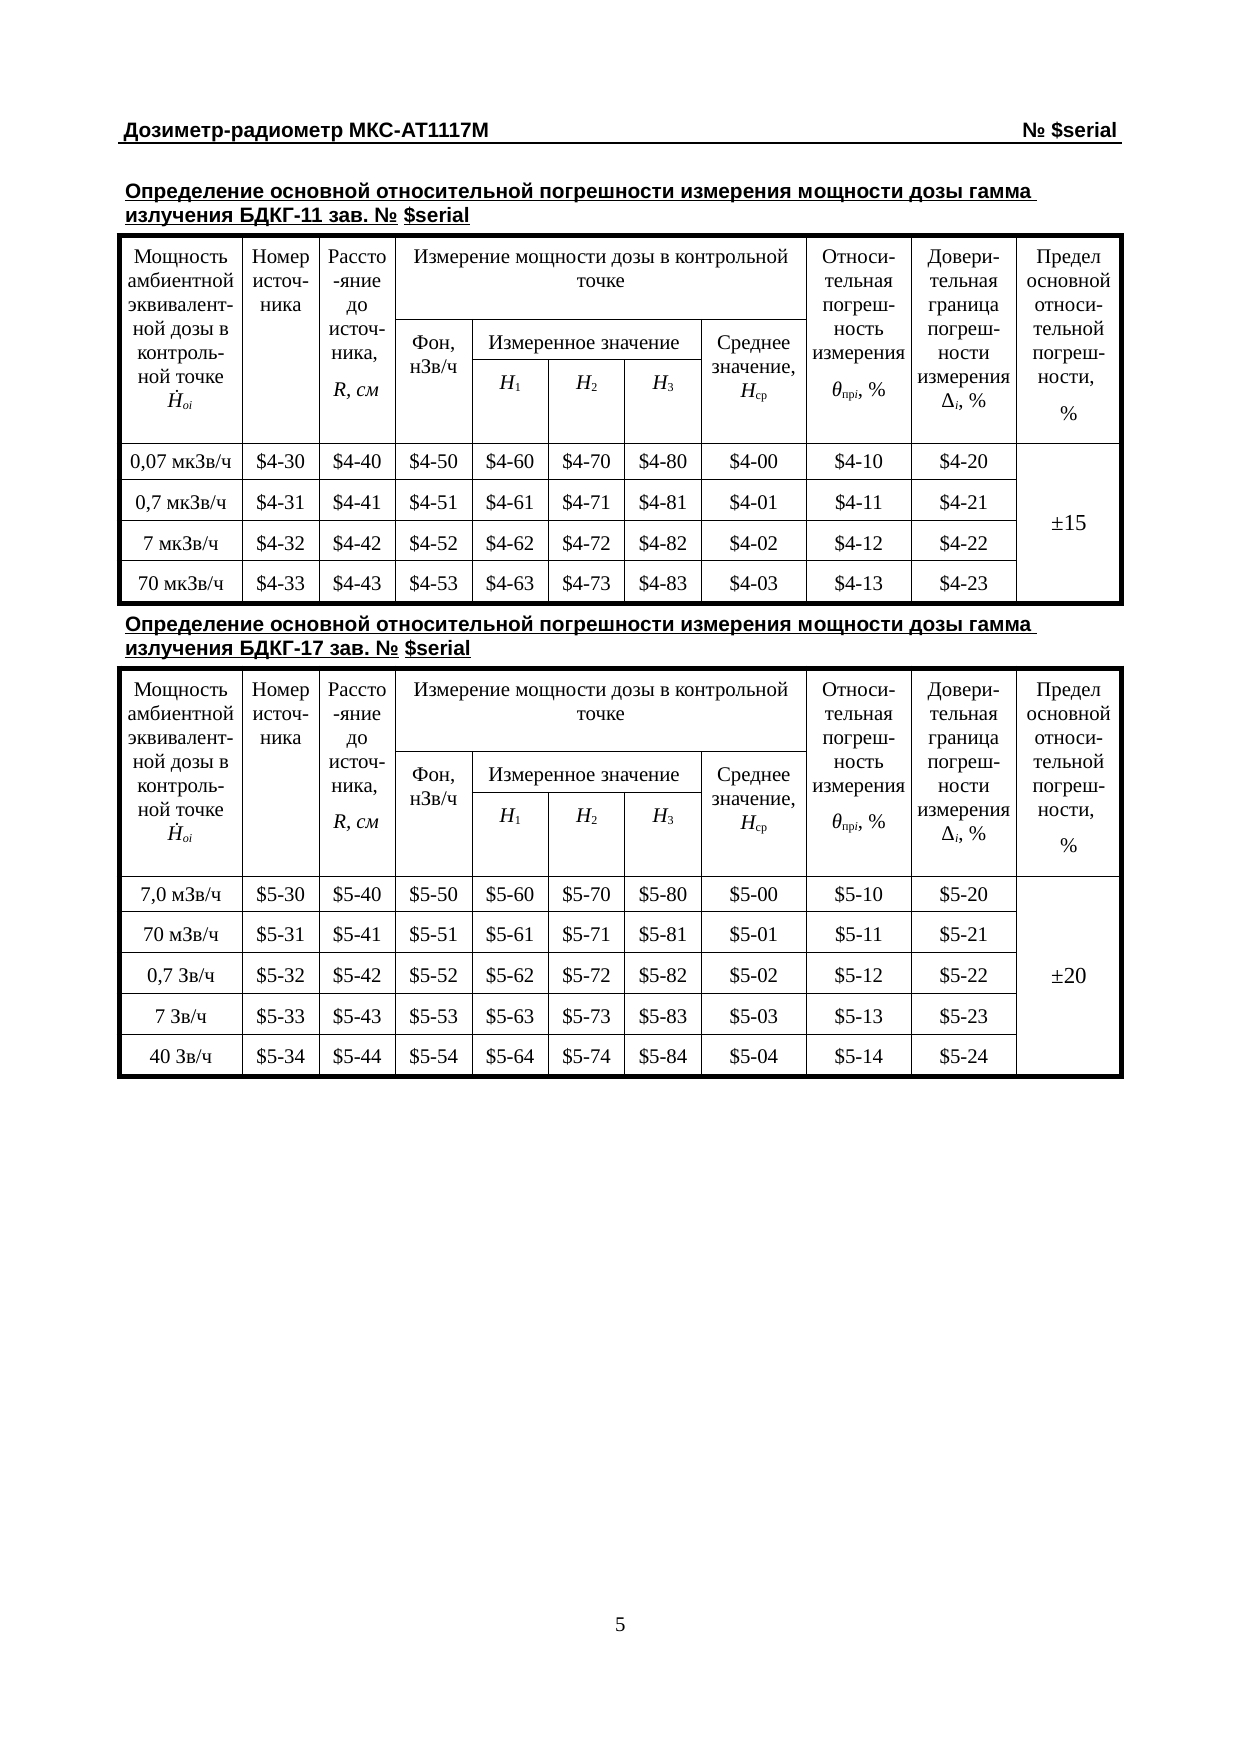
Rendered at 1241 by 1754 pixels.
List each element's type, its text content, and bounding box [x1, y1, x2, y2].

table_cell $5-00 [702, 877, 806, 911]
table_cell $4-40 [320, 444, 395, 479]
table_cell $5-23 [912, 994, 1016, 1033]
table_cell $4-31 [243, 480, 319, 519]
table_cell Измерение мощности дозы в контрольной точке [396, 671, 806, 751]
table_cell $5-51 [396, 912, 472, 952]
table_cell 7 мкЗв/ч [122, 521, 242, 560]
table_cell 0,7 мкЗв/ч [122, 480, 242, 519]
table_cell $5-30 [243, 877, 319, 911]
table_cell $5-64 [473, 1035, 548, 1074]
table_cell $4-21 [912, 480, 1016, 519]
table_cell $5-33 [243, 994, 319, 1033]
table_cell Мощность амбиентной эквивалент-ной дозы в контроль-ной точке Ḣoi [122, 671, 242, 876]
table_cell $4-61 [473, 480, 548, 519]
table_header Определение основной относительной погрешности измерения мощности дозы гамма излучения БДКГ-11 зав. № $serial [119, 174, 1121, 233]
table_cell $5-12 [807, 953, 911, 993]
table_cell $5-34 [243, 1035, 319, 1074]
table_cell $4-70 [549, 444, 624, 479]
table_cell Довери-тельная граница погреш-ности измерения Δi, % [912, 671, 1016, 876]
table_cell $4-20 [912, 444, 1016, 479]
table_cell $5-71 [549, 912, 624, 952]
table_cell $4-42 [320, 521, 395, 560]
table_cell $4-83 [625, 561, 701, 601]
table_cell $5-50 [396, 877, 472, 911]
table_cell Среднее значение, Hср [702, 320, 806, 443]
table_cell H3 [625, 793, 701, 876]
table_cell $4-01 [702, 480, 806, 519]
table_cell H1 [473, 360, 548, 443]
table_cell $5-24 [912, 1035, 1016, 1074]
table_cell Относи-тельная погреш-ность измерения θпрi, % [807, 671, 911, 876]
table_cell $5-62 [473, 953, 548, 993]
table_cell 70 мЗв/ч [122, 912, 242, 952]
table_cell Номер источ-ника [243, 671, 319, 876]
table_cell Предел основной относи-тельной погреш-ности, % [1017, 238, 1119, 443]
table_cell ±20 [1017, 877, 1119, 1074]
table_cell $5-44 [320, 1035, 395, 1074]
table_cell $4-00 [702, 444, 806, 479]
table_cell $5-63 [473, 994, 548, 1033]
table_cell Предел основной относи-тельной погреш-ности, % [1017, 671, 1119, 876]
table_cell $4-03 [702, 561, 806, 601]
table_cell $5-70 [549, 877, 624, 911]
table_cell $4-11 [807, 480, 911, 519]
table_cell H1 [473, 793, 548, 876]
table_cell Фон, нЗв/ч [396, 752, 472, 876]
table_cell $5-14 [807, 1035, 911, 1074]
table_cell H3 [625, 360, 701, 443]
table_cell $4-72 [549, 521, 624, 560]
table_cell $5-53 [396, 994, 472, 1033]
table_cell $5-73 [549, 994, 624, 1033]
table_cell $4-52 [396, 521, 472, 560]
table_cell $4-53 [396, 561, 472, 601]
table_cell $5-43 [320, 994, 395, 1033]
table_cell $4-62 [473, 521, 548, 560]
table_cell 0,07 мкЗв/ч [122, 444, 242, 479]
table_cell $5-03 [702, 994, 806, 1033]
table_cell $5-40 [320, 877, 395, 911]
table_cell $5-20 [912, 877, 1016, 911]
table_cell $5-61 [473, 912, 548, 952]
table_cell 0,7 Зв/ч [122, 953, 242, 993]
table_cell $4-23 [912, 561, 1016, 601]
table_cell $5-13 [807, 994, 911, 1033]
table_cell $5-72 [549, 953, 624, 993]
table_cell $5-84 [625, 1035, 701, 1074]
table_cell $5-80 [625, 877, 701, 911]
table_cell $4-41 [320, 480, 395, 519]
table_cell $4-43 [320, 561, 395, 601]
table_cell $4-73 [549, 561, 624, 601]
table_cell Относи-тельная погреш-ность измерения θпрi, % [807, 238, 911, 443]
table_cell $4-13 [807, 561, 911, 601]
table_cell $4-63 [473, 561, 548, 601]
table_cell 40 Зв/ч [122, 1035, 242, 1074]
table_cell $5-41 [320, 912, 395, 952]
table_cell $4-22 [912, 521, 1016, 560]
table_cell $4-10 [807, 444, 911, 479]
table_cell $5-81 [625, 912, 701, 952]
table_cell $5-22 [912, 953, 1016, 993]
table_cell $5-52 [396, 953, 472, 993]
table_cell Измеренное значение [473, 752, 701, 792]
table_cell 7 Зв/ч [122, 994, 242, 1033]
table_cell $5-42 [320, 953, 395, 993]
table_cell 7,0 мЗв/ч [122, 877, 242, 911]
table_cell Измеренное значение [473, 320, 701, 359]
table_cell $5-82 [625, 953, 701, 993]
table_cell $4-51 [396, 480, 472, 519]
table_cell $4-60 [473, 444, 548, 479]
table_cell $4-12 [807, 521, 911, 560]
table_cell H2 [549, 360, 624, 443]
table_cell $5-01 [702, 912, 806, 952]
table_cell $5-02 [702, 953, 806, 993]
table_header Определение основной относительной погрешности измерения мощности дозы гамма излучения БДКГ-17 зав. № $serial [119, 606, 1121, 666]
table_cell $4-71 [549, 480, 624, 519]
table_cell $4-30 [243, 444, 319, 479]
table_cell ±15 [1017, 444, 1119, 601]
table_cell $5-21 [912, 912, 1016, 952]
table_cell Мощность амбиентной эквивалент-ной дозы в контроль-ной точке Ḣoi [122, 238, 242, 443]
table_cell Измерение мощности дозы в контрольной точке [396, 238, 806, 319]
table_cell 70 мкЗв/ч [122, 561, 242, 601]
table_cell Номер источ-ника [243, 238, 319, 443]
table_cell $5-10 [807, 877, 911, 911]
table_cell $4-81 [625, 480, 701, 519]
table_cell $5-54 [396, 1035, 472, 1074]
table_cell $5-74 [549, 1035, 624, 1074]
table_cell $5-32 [243, 953, 319, 993]
table_cell $5-83 [625, 994, 701, 1033]
table_cell $4-80 [625, 444, 701, 479]
table_cell Рассто-яние до источ-ника, R, см [320, 238, 395, 443]
table_cell $5-04 [702, 1035, 806, 1074]
table_cell $4-33 [243, 561, 319, 601]
table_cell $4-02 [702, 521, 806, 560]
table_cell $4-82 [625, 521, 701, 560]
table_cell $5-60 [473, 877, 548, 911]
table_cell Довери-тельная граница погреш-ности измерения Δi, % [912, 238, 1016, 443]
table_cell $5-31 [243, 912, 319, 952]
table_cell Фон, нЗв/ч [396, 320, 472, 443]
table_cell $5-11 [807, 912, 911, 952]
table_cell $4-50 [396, 444, 472, 479]
table_cell H2 [549, 793, 624, 876]
table_cell Рассто-яние до источ-ника, R, см [320, 671, 395, 876]
table_cell Среднее значение, Hср [702, 752, 806, 876]
table_cell $4-32 [243, 521, 319, 560]
